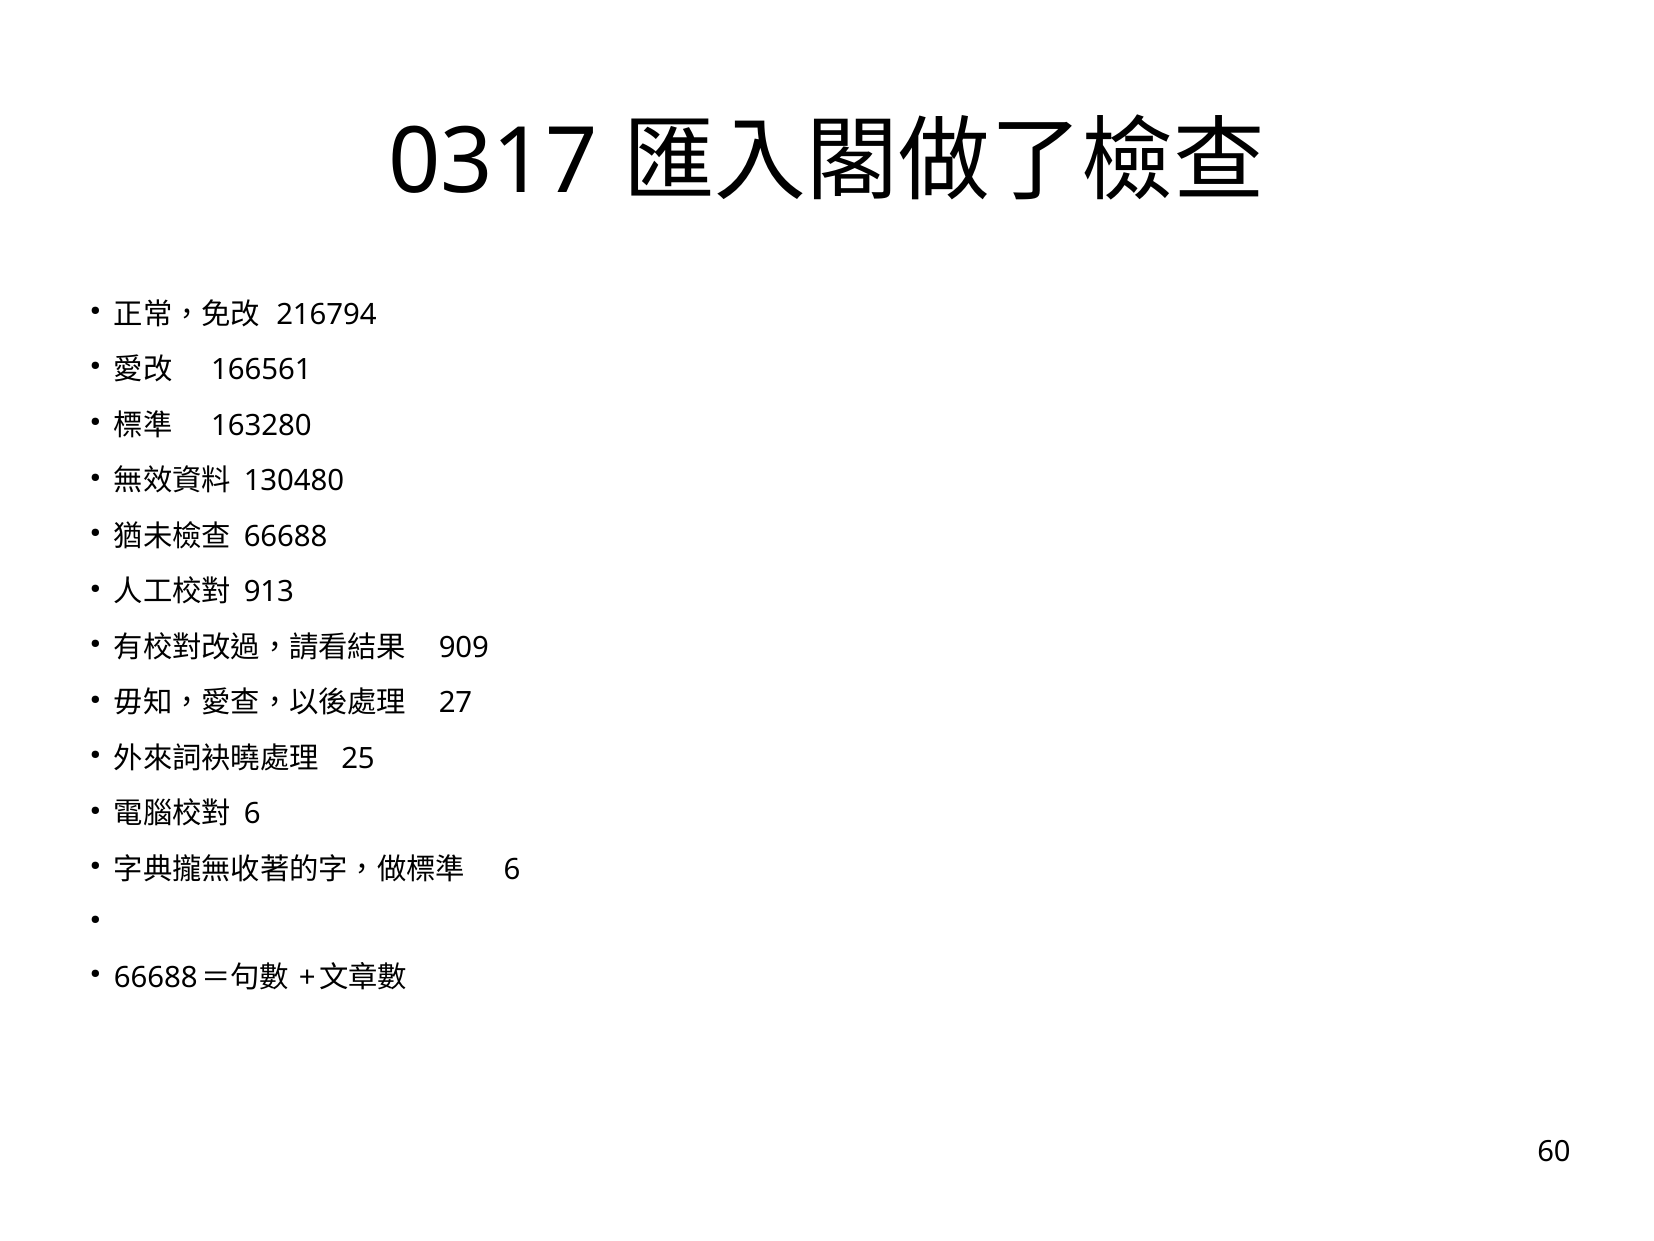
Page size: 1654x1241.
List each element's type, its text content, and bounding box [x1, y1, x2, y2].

title 0317匯入閣做了檢查 [82, 49, 1571, 257]
list 正常，免改 216794 愛改 166561 標準 163280 無效資料 130480 猶未檢查 66688 人工校對 913 有校對改過，請看結果 909 毋知，愛查，以後處理 27 外來詞袂曉處理 25 電腦校對 6 字典攏無收著的字，做標準 6 66688＝句數 +文章數 [82, 290, 1538, 1010]
